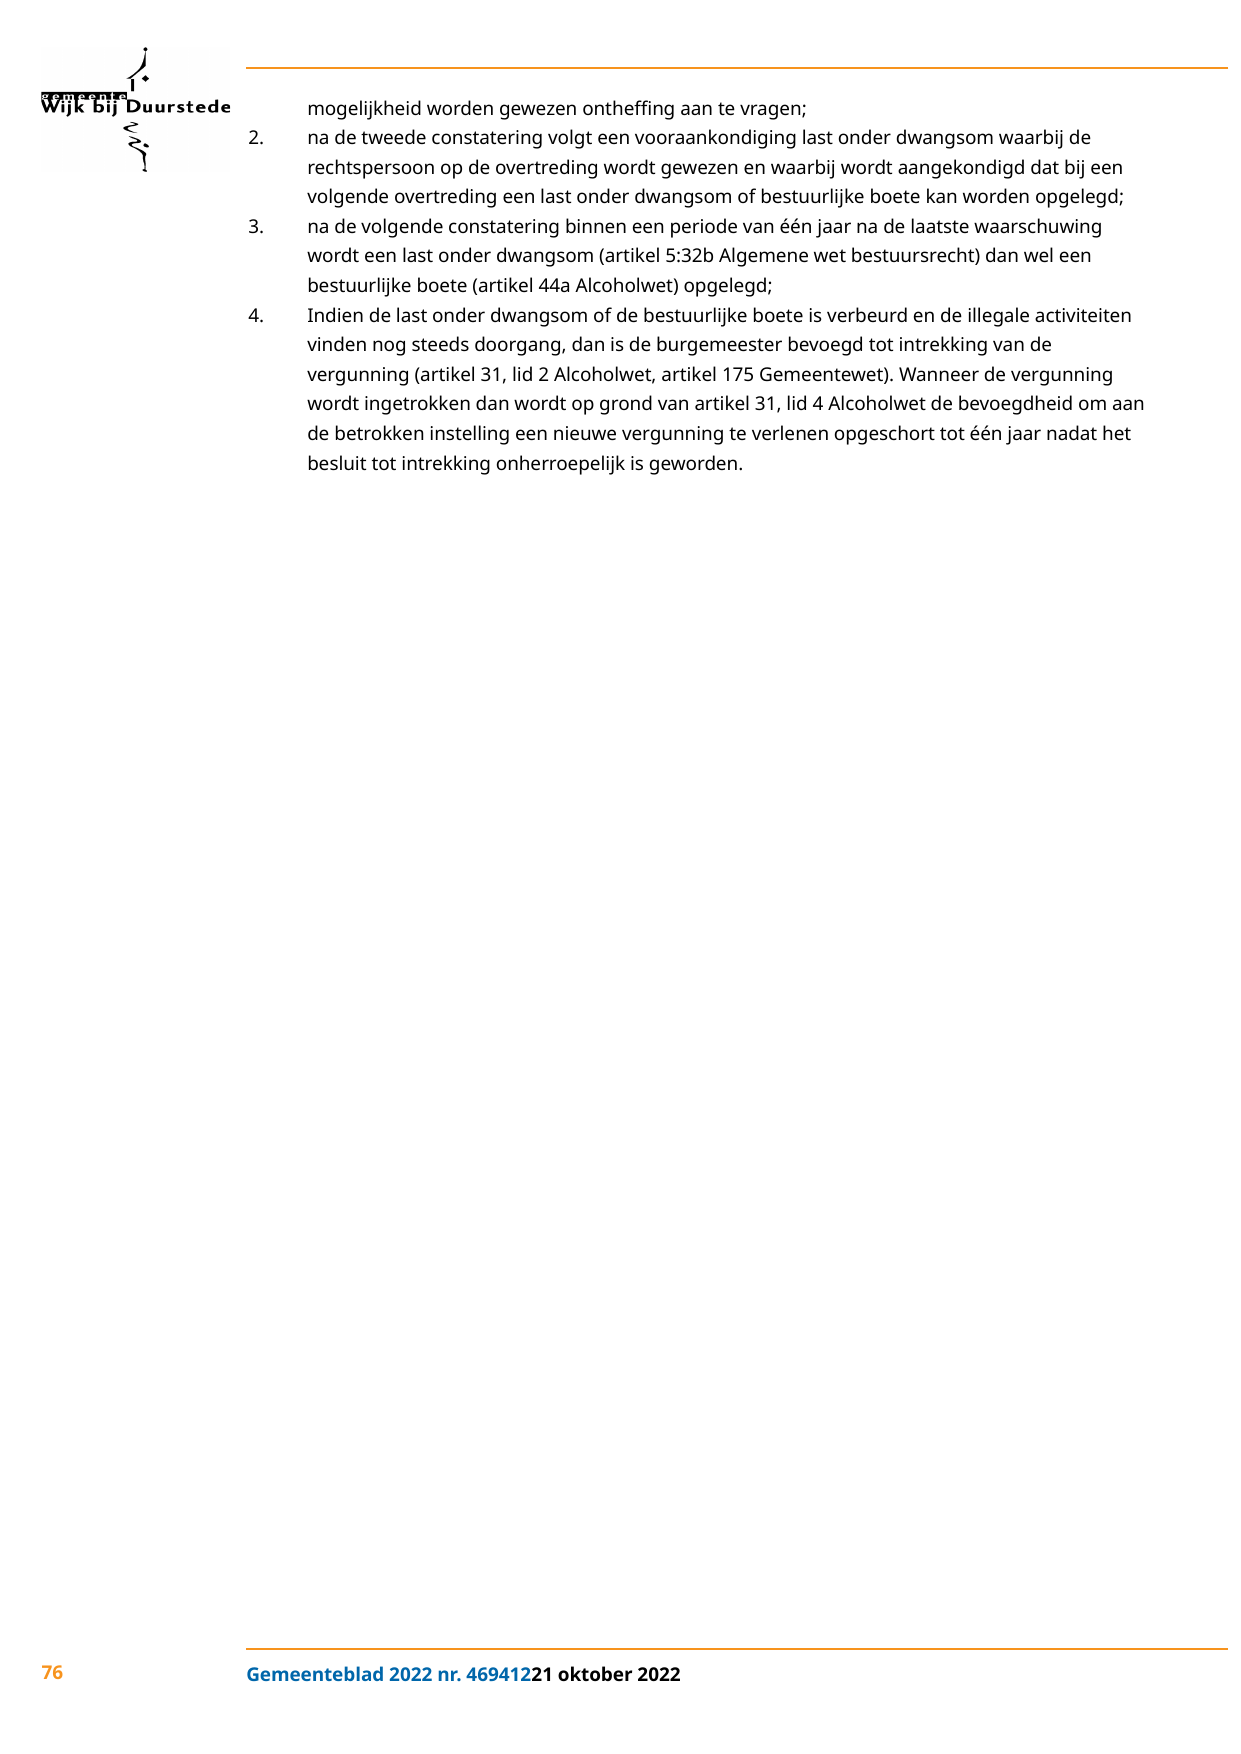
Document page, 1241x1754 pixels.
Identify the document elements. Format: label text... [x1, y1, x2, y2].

picture [41, 47, 231, 172]
list na de tweede constatering volgt een vooraankondiging last onder dwangsom waarbij de rechtspersoon op de overtreding wordt gewezen en waarbij wordt aangekondigd dat bij een volgende overtreding een last onder dwangsom of bestuurlijke boete kan worden opgelegd; [248, 124, 1152, 209]
list na de volgende constatering binnen een periode van één jaar na de laatste waarschuwing wordt een last onder dwangsom (artikel 5:32b Algemene wet bestuursrecht) dan wel een bestuurlijke boete (artikel 44a Alcoholwet) opgelegd; [248, 213, 1152, 298]
list mogelijkheid worden gewezen ontheffing aan te vragen; [248, 95, 1152, 121]
list Indien de last onder dwangsom of de bestuurlijke boete is verbeurd en de illegale activiteiten vinden nog steeds doorgang, dan is de burgemeester bevoegd tot intrekking van de vergunning (artikel 31, lid 2 Alcoholwet, artikel 175 Gemeentewet). Wanneer de vergunning wordt ingetrokken dan wordt op grond van artikel 31, lid 4 Alcoholwet de bevoegdheid om aan de betrokken instelling een nieuwe vergunning te verlenen opgeschort tot één jaar nadat het besluit tot intrekking onherroepelijk is geworden. [248, 302, 1152, 476]
